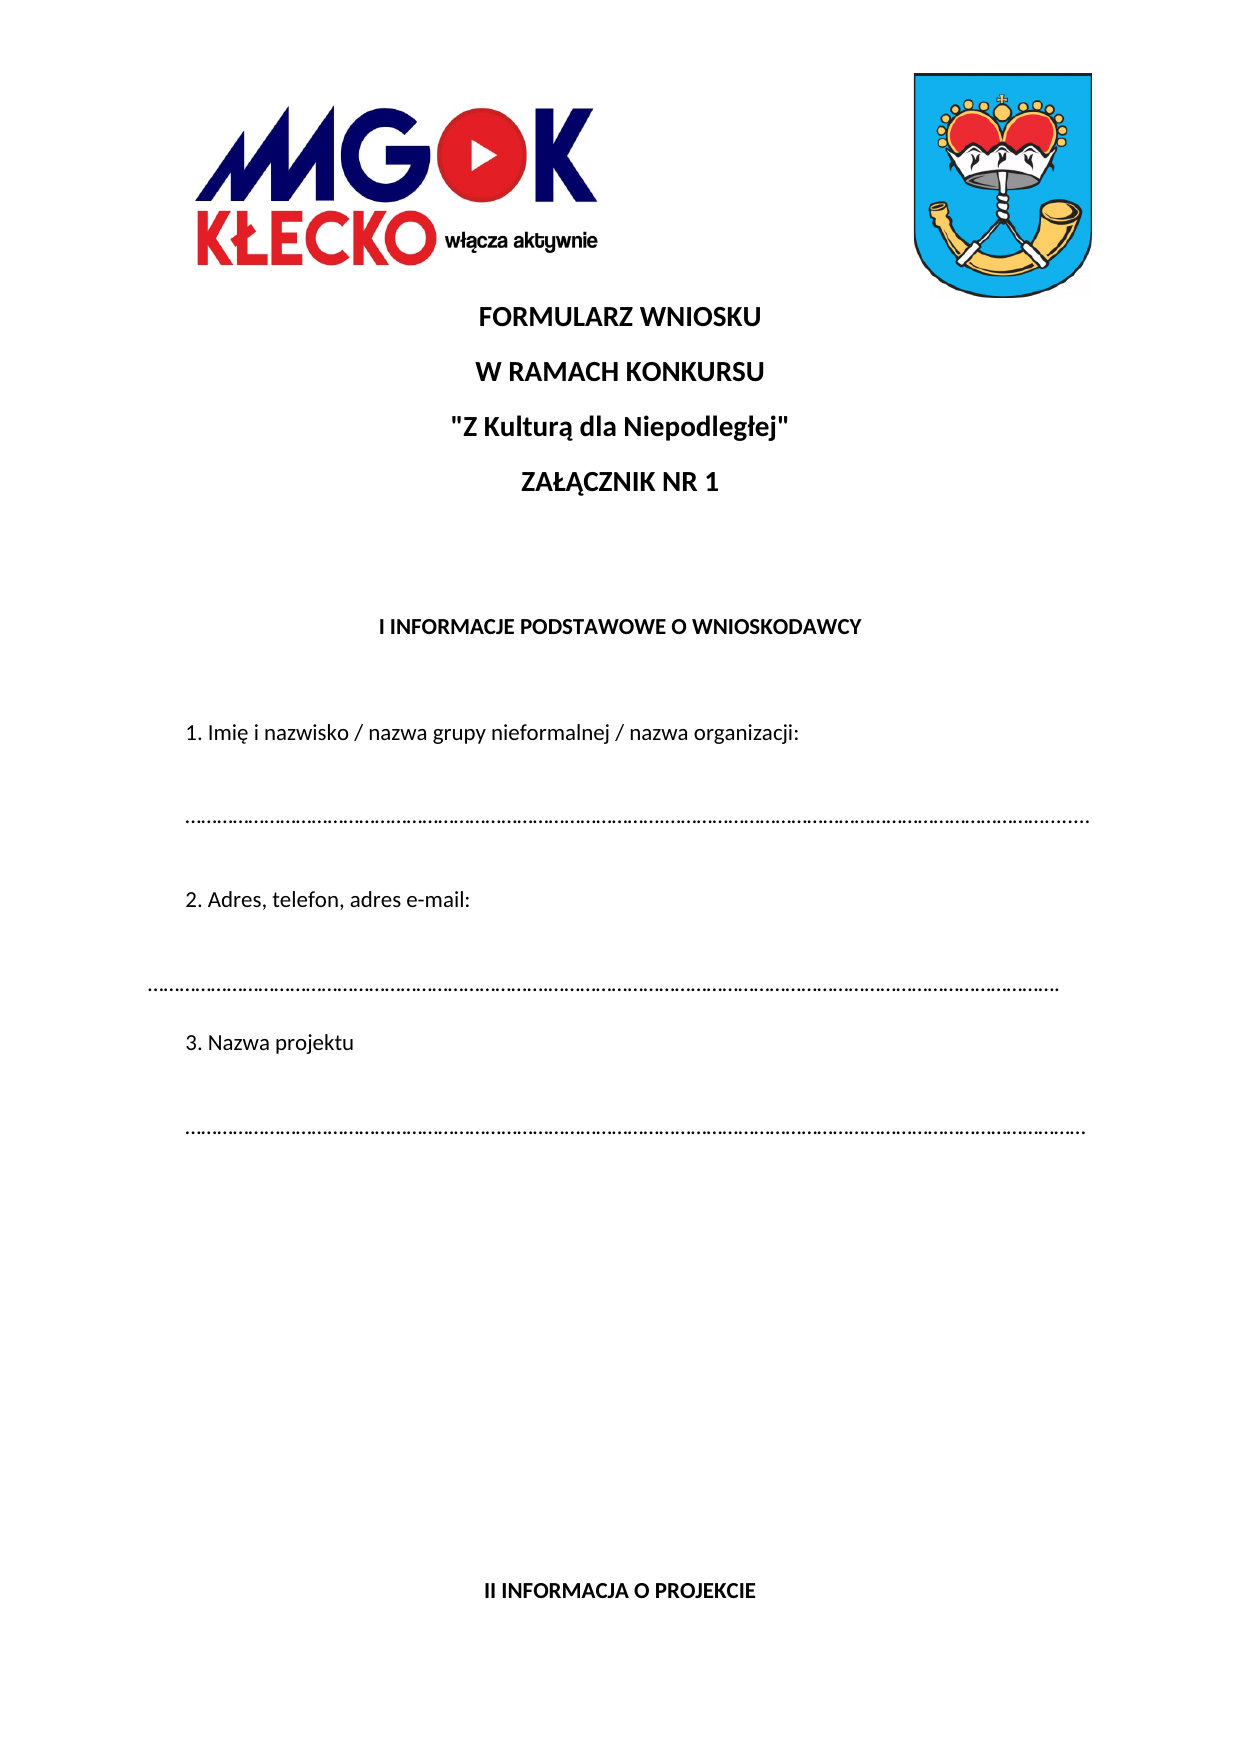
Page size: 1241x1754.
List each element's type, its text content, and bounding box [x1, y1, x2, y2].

list ……………………………………………………………………………….………………………………………………………………........ [185, 802, 1093, 829]
picture [155, 73, 638, 297]
list 2. Adres, telefon, adres e-mail: [185, 886, 1093, 956]
list 3. Nazwa projektu [185, 1028, 1093, 1098]
text I INFORMACJE PODSTAWOWE O WNIOSKODAWCY [148, 612, 1093, 640]
picture [913, 73, 1092, 298]
text ZAŁĄCZNIK NR 1 [148, 463, 1093, 499]
text W RAMACH KONKURSU [148, 353, 1093, 389]
text "Z Kulturą dla Niepodległej" [148, 408, 1093, 444]
text ………………………………………………………………….……………………………………………………………………………………. [148, 969, 1093, 997]
list ……………………………………………………………………………………………………………………………………………………… [185, 1112, 1093, 1140]
text FORMULARZ WNIOSKU [148, 298, 1093, 333]
text II INFORMACJA O PROJEKCIE [148, 1576, 1093, 1604]
list 1. Imię i nazwisko / nazwa grupy nieformalnej / nazwa organizacji: [185, 718, 1093, 746]
